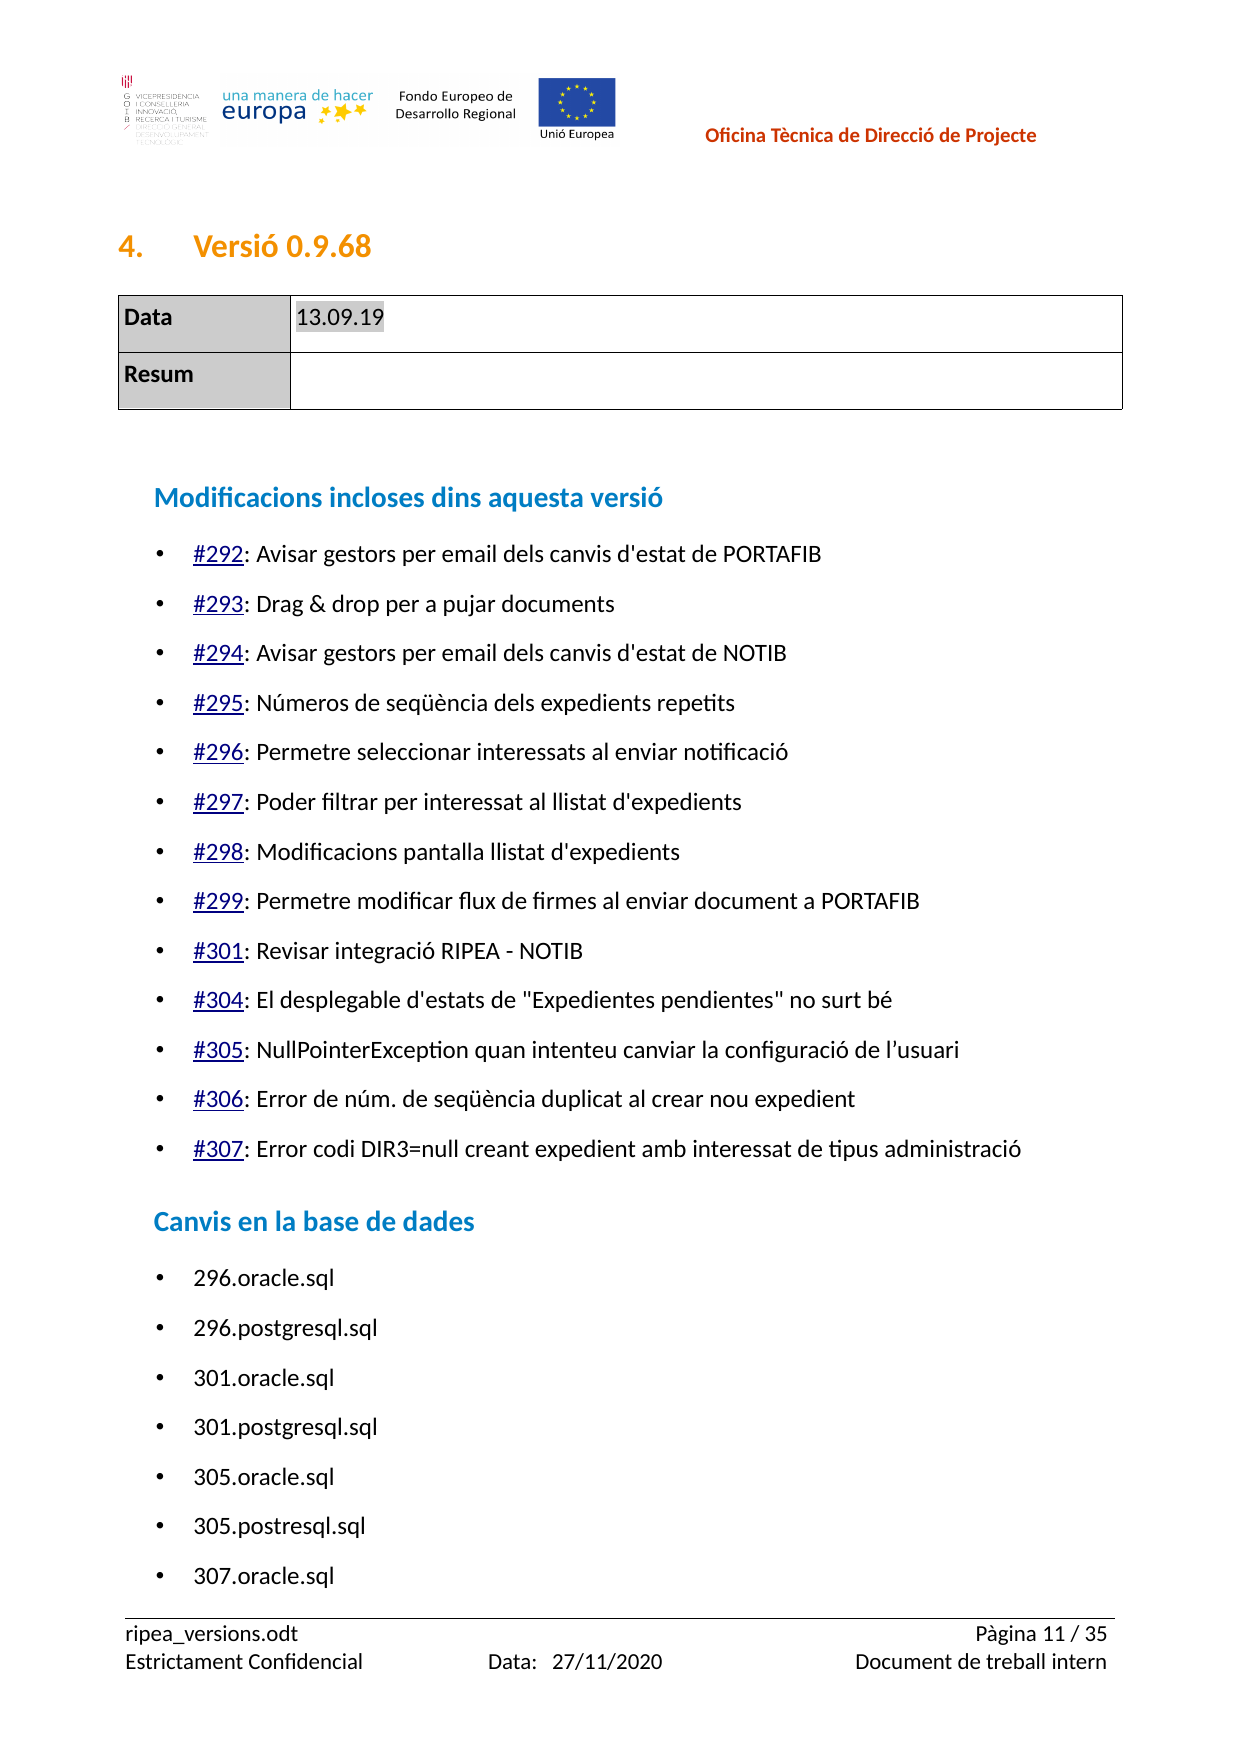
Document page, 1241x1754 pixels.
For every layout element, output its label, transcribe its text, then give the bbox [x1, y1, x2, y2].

list 296.oracle.sql [156, 1263, 1122, 1293]
table_header 13.09.19 [291, 296, 1122, 352]
list #307: Error codi DIR3=null creant expedient amb interessat de tipus administració [156, 1133, 1122, 1164]
subtitle Canvis en la base de dades [153, 1203, 1122, 1239]
table_cell Resum [119, 353, 290, 408]
list #294: Avisar gestors per email dels canvis d'estat de NOTIB [156, 637, 1122, 668]
list 305.oracle.sql [156, 1461, 1122, 1491]
list 296.postgresql.sql [156, 1312, 1122, 1343]
list 305.postresql.sql [156, 1511, 1122, 1541]
table_cell [291, 353, 1122, 408]
list #305: NullPointerException quan intenteu canviar la configuració de l’usuari [156, 1034, 1122, 1064]
list 301.oracle.sql [156, 1362, 1122, 1392]
list #304: El desplegable d'estats de "Expedientes pendientes" no surt bé [156, 984, 1122, 1015]
list #298: Modificacions pantalla llistat d'expedients [156, 836, 1122, 866]
list #301: Revisar integració RIPEA - NOTIB [156, 935, 1122, 965]
subtitle Modificacions incloses dins aquesta versió [153, 479, 1122, 514]
list #297: Poder filtrar per interessat al llistat d'expedients [156, 786, 1122, 817]
subtitle Versió 0.9.68 [118, 225, 1122, 266]
list #296: Permetre seleccionar interessats al enviar notificació [156, 736, 1122, 767]
picture [118, 73, 213, 147]
list #292: Avisar gestors per email dels canvis d'estat de PORTAFIB [156, 538, 1122, 569]
list 301.postgresql.sql [156, 1411, 1122, 1442]
table_header Data [119, 296, 290, 352]
list #299: Permetre modificar flux de firmes al enviar document a PORTAFIB [156, 885, 1122, 916]
list #306: Error de núm. de seqüència duplicat al crear nou expedient [156, 1083, 1122, 1114]
list 307.oracle.sql [156, 1560, 1122, 1591]
list #295: Números de seqüència dels expedients repetits [156, 687, 1122, 717]
picture [219, 73, 621, 147]
list #293: Drag & drop per a pujar documents [156, 588, 1122, 618]
